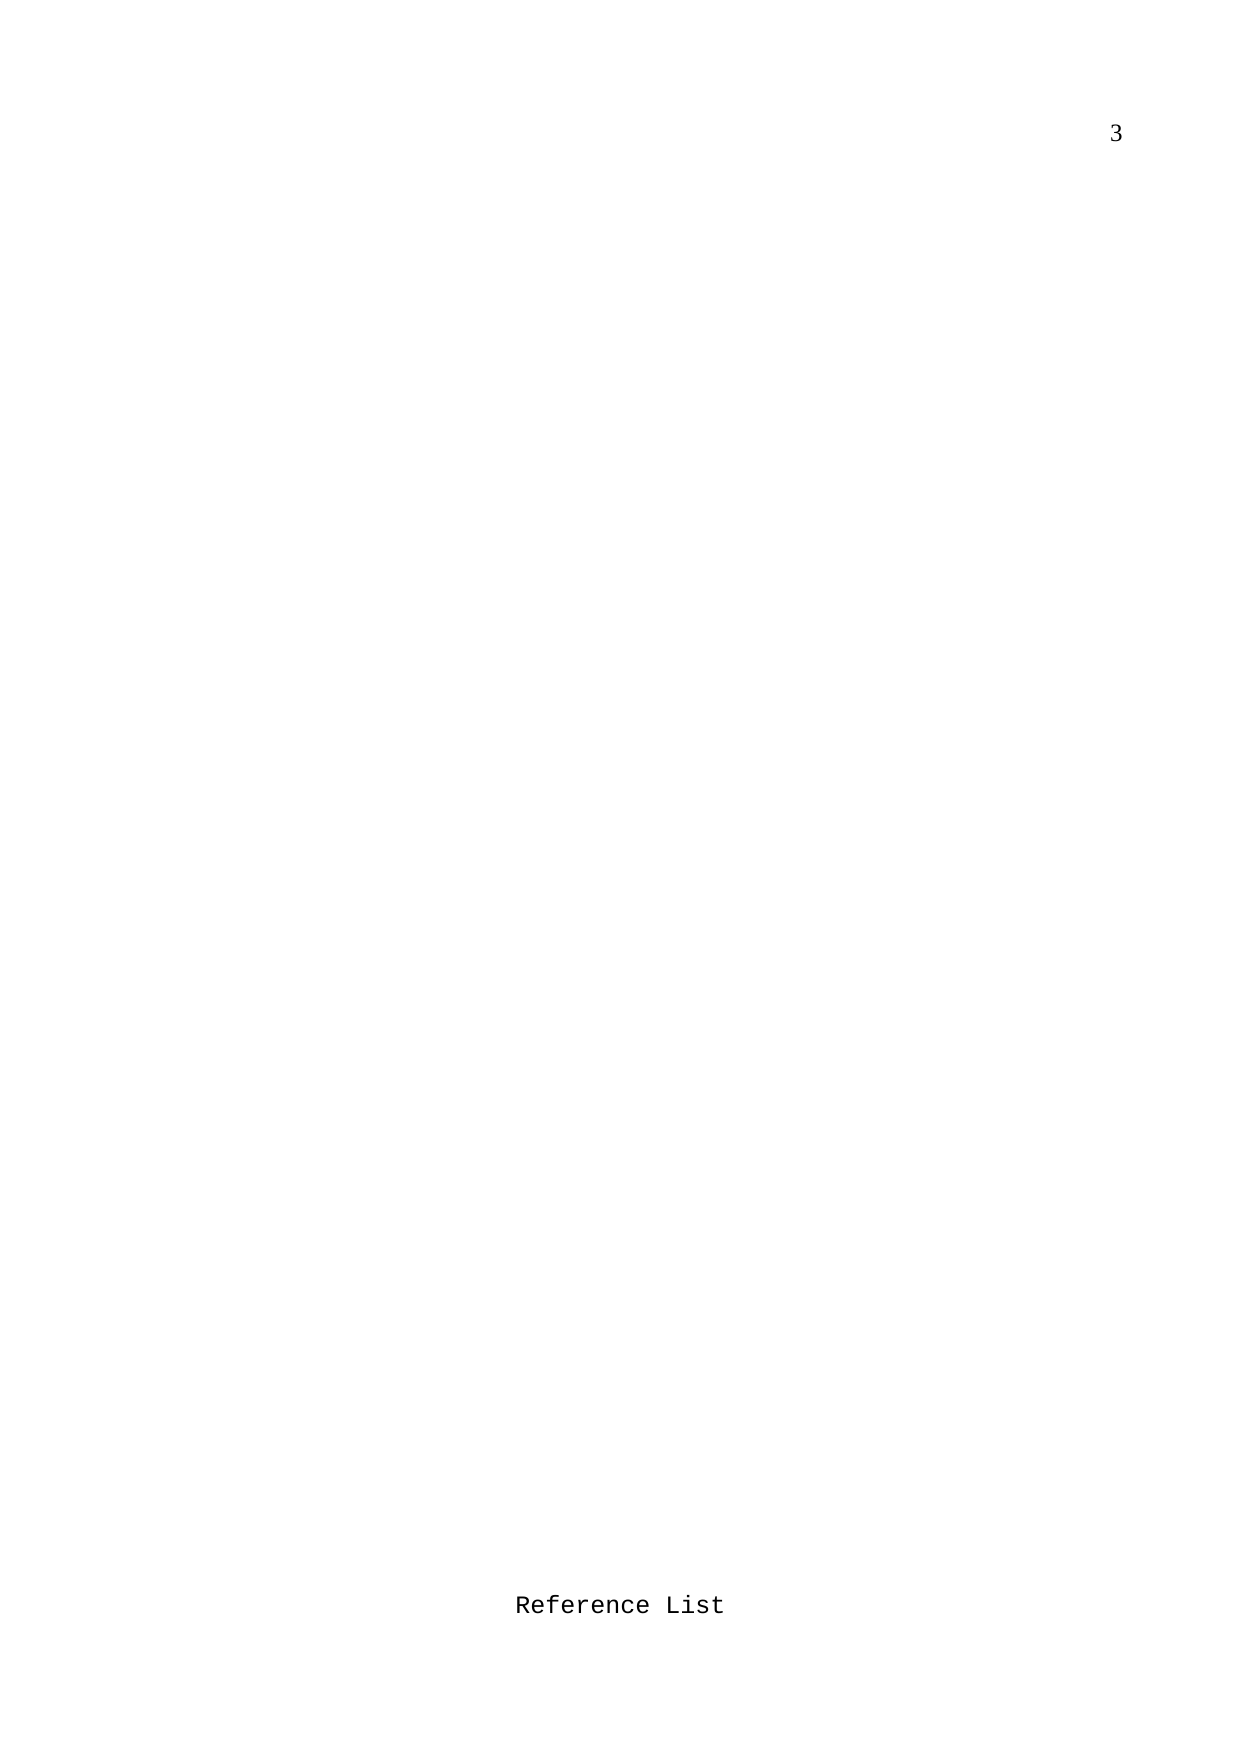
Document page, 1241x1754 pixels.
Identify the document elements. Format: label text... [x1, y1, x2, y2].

text Reference List [118, 1593, 1122, 1621]
